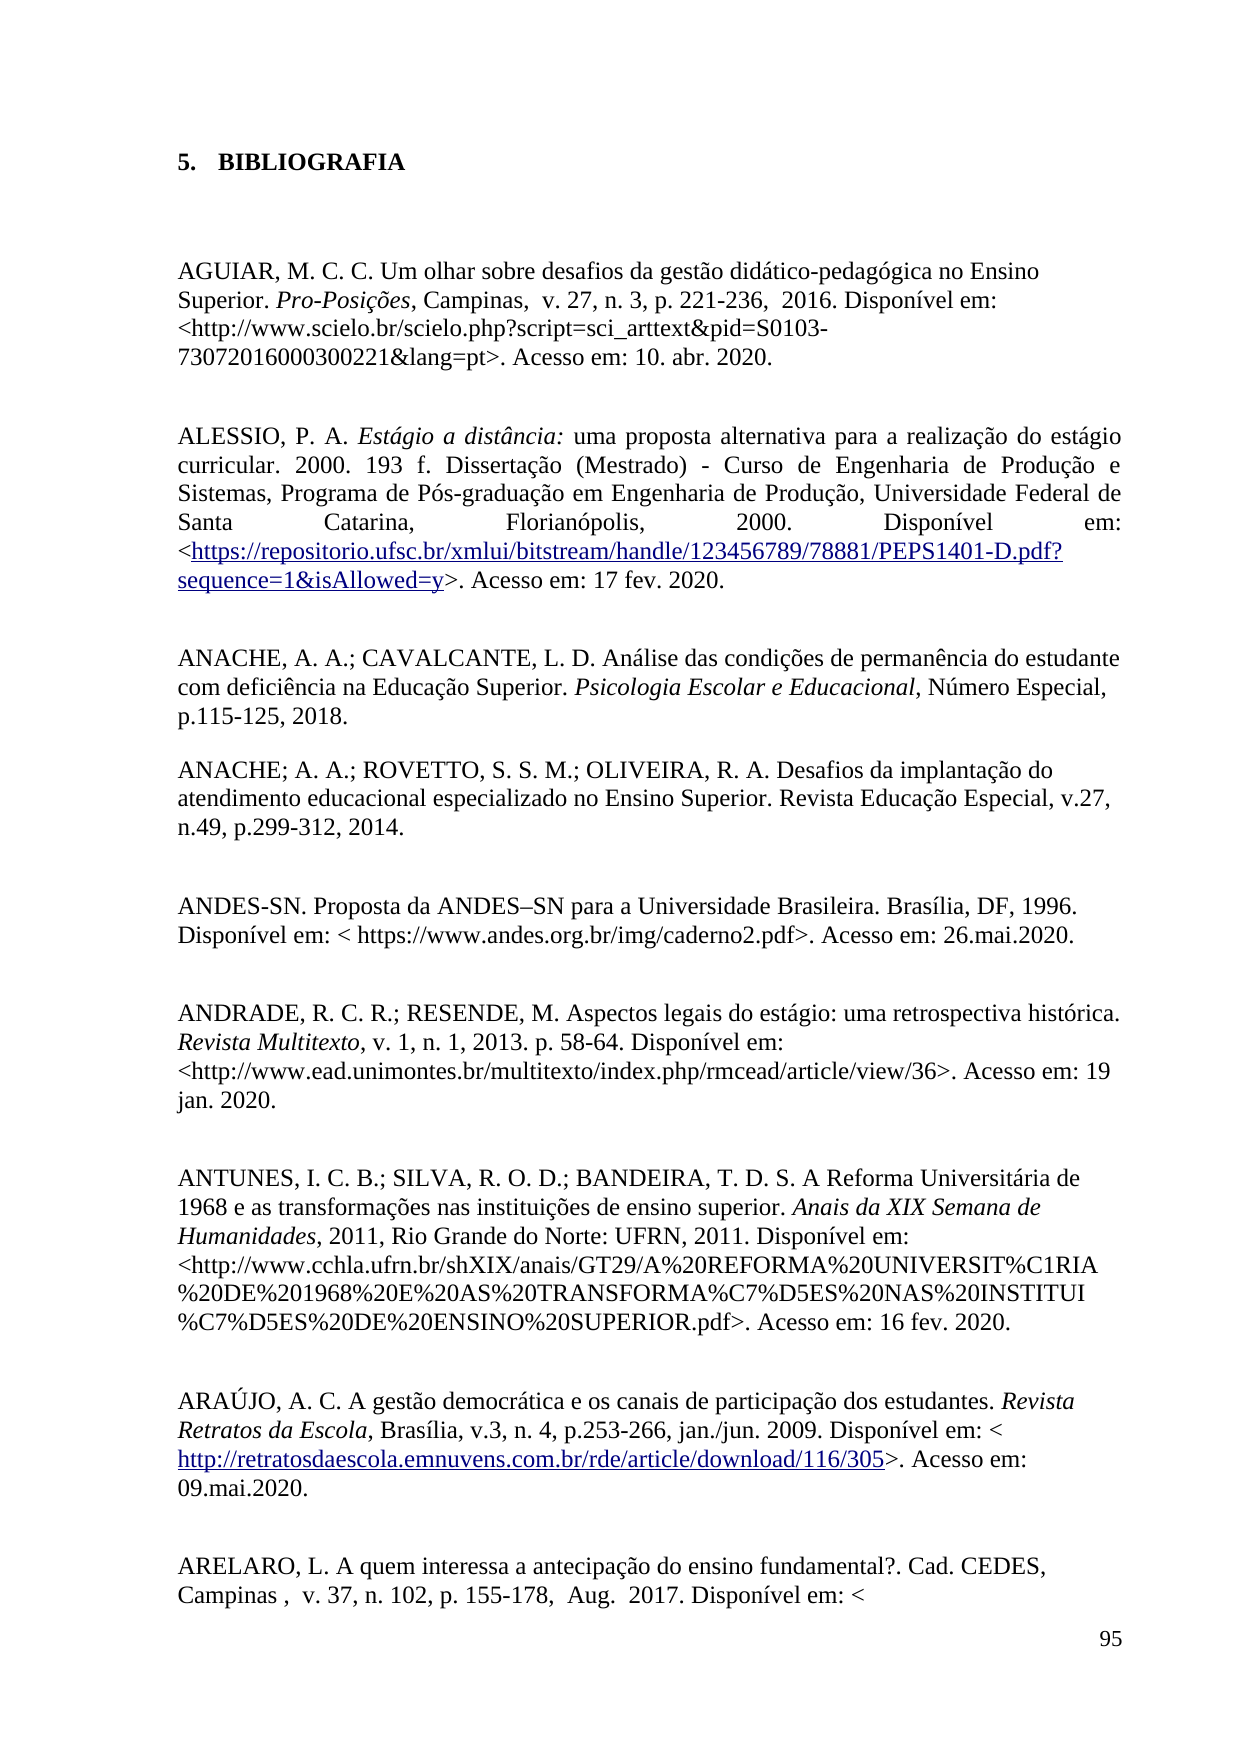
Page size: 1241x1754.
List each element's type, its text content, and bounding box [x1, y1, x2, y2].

text AGUIAR, M. C. C. Um olhar sobre desafios da gestão didático-pedagógica no Ensino Superior. Pro-Posições, Campinas, v. 27, n. 3, p. 221-236, 2016. Disponível em: <http://www.scielo.br/scielo.php?script=sci_arttext&pid=S0103-73072016000300221&lang=pt>. Acesso em: 10. abr. 2020. [177, 256, 1122, 371]
list BIBLIOGRAFIA [177, 147, 1122, 175]
text ARELARO, L. A quem interessa a antecipação do ensino fundamental?. Cad. CEDES, Campinas , v. 37, n. 102, p. 155-178, Aug. 2017. Disponível em: < [177, 1551, 1122, 1609]
text ANTUNES, I. C. B.; SILVA, R. O. D.; BANDEIRA, T. D. S. A Reforma Universitária de 1968 e as transformações nas instituições de ensino superior. Anais da XIX Semana de Humanidades, 2011, Rio Grande do Norte: UFRN, 2011. Disponível em: <http://www.cchla.ufrn.br/shXIX/anais/GT29/A%20REFORMA%20UNIVERSIT%C1RIA%20DE%201968%20E%20AS%20TRANSFORMA%C7%D5ES%20NAS%20INSTITUI%C7%D5ES%20DE%20ENSINO%20SUPERIOR.pdf>. Acesso em: 16 fev. 2020. [177, 1163, 1122, 1336]
text ANACHE, A. A.; CAVALCANTE, L. D. Análise das condições de permanência do estudante com deficiência na Educação Superior. Psicologia Escolar e Educacional, Número Especial, p.115-125, 2018. [177, 643, 1122, 730]
text ANDES-SN. Proposta da ANDES–SN para a Universidade Brasileira. Brasília, DF, 1996. Disponível em: < https://www.andes.org.br/img/caderno2.pdf>. Acesso em: 26.mai.2020. [177, 891, 1122, 948]
text ALESSIO, P. A. Estágio a distância: uma proposta alternativa para a realização do estágio curricular. 2000. 193 f. Dissertação (Mestrado) - Curso de Engenharia de Produção e Sistemas, Programa de Pós-graduação em Engenharia de Produção, Universidade Federal de Santa Catarina, Florianópolis, 2000. Disponível em: <https://repositorio.ufsc.br/xmlui/bitstream/handle/123456789/78881/PEPS1401-D.pdf?sequence=1&isAllowed=y>. Acesso em: 17 fev. 2020. [177, 421, 1122, 593]
text ANDRADE, R. C. R.; RESENDE, M. Aspectos legais do estágio: uma retrospectiva histórica. Revista Multitexto, v. 1, n. 1, 2013. p. 58-64. Disponível em: <http://www.ead.unimontes.br/multitexto/index.php/rmcead/article/view/36>. Acesso em: 19 jan. 2020. [177, 998, 1122, 1113]
text ARAÚJO, A. C. A gestão democrática e os canais de participação dos estudantes. Revista Retratos da Escola, Brasília, v.3, n. 4, p.253-266, jan./jun. 2009. Disponível em: < http://retratosdaescola.emnuvens.com.br/rde/article/download/116/305>. Acesso em: 09.mai.2020. [177, 1386, 1122, 1501]
text ANACHE; A. A.; ROVETTO, S. S. M.; OLIVEIRA, R. A. Desafios da implantação do atendimento educacional especializado no Ensino Superior. Revista Educação Especial, v.27, n.49, p.299-312, 2014. [177, 755, 1122, 841]
